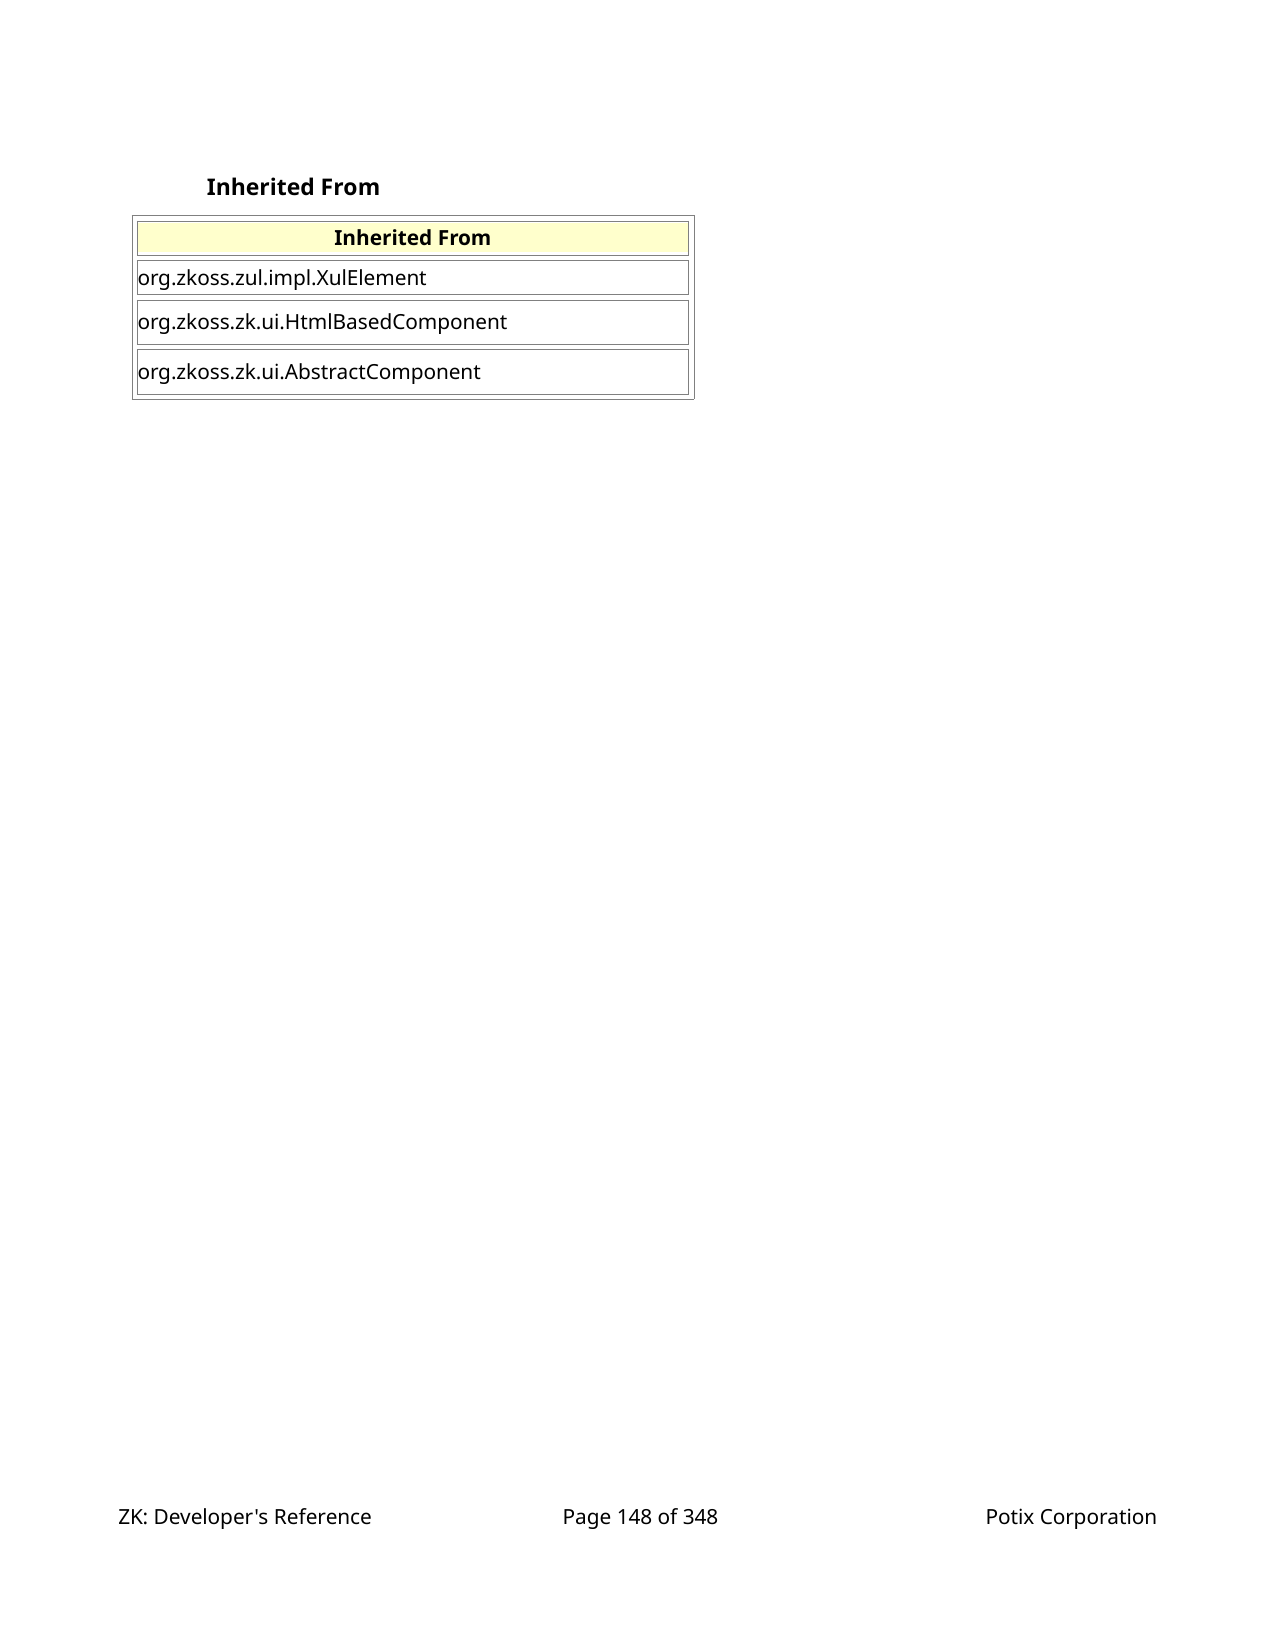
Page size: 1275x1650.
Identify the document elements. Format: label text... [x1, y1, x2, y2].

subtitle Inherited From [207, 171, 1157, 203]
table_header Inherited From [134, 216, 691, 254]
table_cell org.zkoss.zk.ui.AbstractComponent [134, 344, 691, 394]
table_cell org.zkoss.zul.impl.XulElement [134, 255, 691, 294]
table_cell org.zkoss.zk.ui.HtmlBasedComponent [134, 294, 691, 344]
